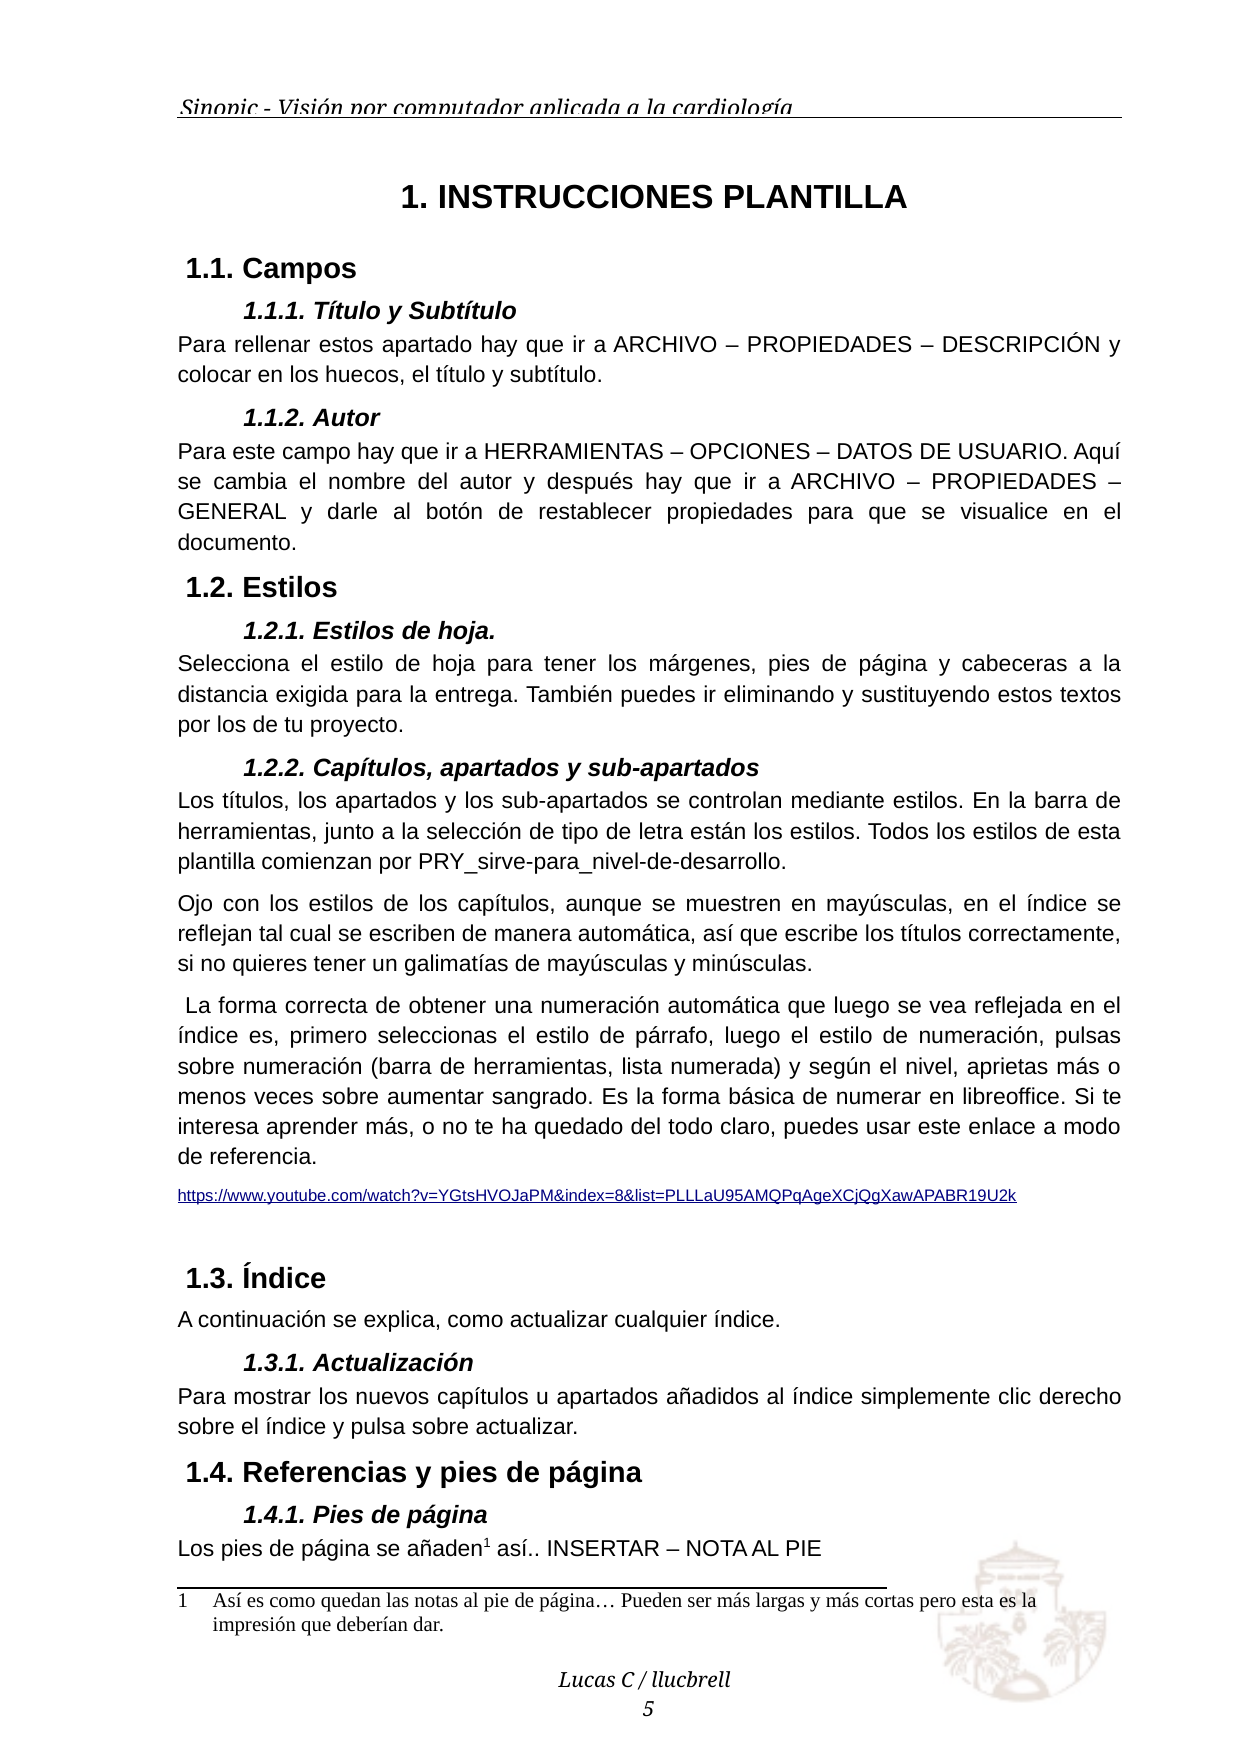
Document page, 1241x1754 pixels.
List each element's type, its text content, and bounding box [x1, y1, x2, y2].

text Para rellenar estos apartado hay que ir a ARCHIVO – PROPIEDADES – DESCRIPCIÓN y colocar en los huecos, el título y subtítulo. [177, 331, 1122, 387]
list Estilos de hoja. [177, 616, 1122, 644]
list Así es como quedan las notas al pie de página… Pueden ser más largas y más cortas pero esta es la impresión que deberían dar. [177, 1588, 1122, 1636]
text https://www.youtube.com/watch?v=YGtsHVOJaPM&index=8&list=PLLLaU95AMQPqAgeXCjQgXawAPABR19U2k [177, 1185, 1122, 1204]
list Selecciona el estilo de hoja para tener los márgenes, pies de página y cabeceras a la distancia exigida para la entrega. También puedes ir eliminando y sustituyendo estos textos por los de tu proyecto. [177, 650, 1122, 737]
text Para mostrar los nuevos capítulos u apartados añadidos al índice simplemente clic derecho sobre el índice y pulsa sobre actualizar. [177, 1383, 1122, 1439]
text La forma correcta de obtener una numeración automática que luego se vea reflejada en el índice es, primero seleccionas el estilo de párrafo, luego el estilo de numeración, pulsas sobre numeración (barra de herramientas, lista numerada) y según el nivel, aprietas más o menos veces sobre aumentar sangrado. Es la forma básica de numerar en libreoffice. Si te interesa aprender más, o no te ha quedado del todo claro, puedes usar este enlace a modo de referencia. [177, 992, 1122, 1170]
list Campos [177, 251, 1122, 284]
list Actualización [177, 1348, 1122, 1377]
list Referencias y pies de página [177, 1455, 1122, 1489]
list Pies de página [177, 1501, 1122, 1529]
list Título y Subtítulo [177, 296, 1122, 325]
text Para este campo hay que ir a HERRAMIENTAS – OPCIONES – DATOS DE USUARIO. Aquí se cambia el nombre del autor y después hay que ir a ARCHIVO – PROPIEDADES – GENERAL y darle al botón de restablecer propiedades para que se visualice en el documento. [177, 438, 1122, 555]
list Los pies de página se añaden así.. INSERTAR – NOTA AL PIE [177, 1535, 1122, 1562]
text Ojo con los estilos de los capítulos, aunque se muestren en mayúsculas, en el índice se reflejan tal cual se escriben de manera automática, así que escribe los títulos correctamente, si no quieres tener un galimatías de mayúsculas y minúsculas. [177, 890, 1122, 977]
list Estilos [177, 570, 1122, 604]
list A continuación se explica, como actualizar cualquier índice. [177, 1306, 1122, 1333]
list Instrucciones plantilla [177, 177, 1122, 216]
list Capítulos, apartados y sub-apartados [177, 753, 1122, 782]
list Índice [177, 1261, 1122, 1294]
list Autor [177, 403, 1122, 432]
text Los títulos, los apartados y los sub-apartados se controlan mediante estilos. En la barra de herramientas, junto a la selección de tipo de letra están los estilos. Todos los estilos de esta plantilla comienzan por PRY_sirve-para_nivel-de-desarrollo. [177, 787, 1122, 874]
